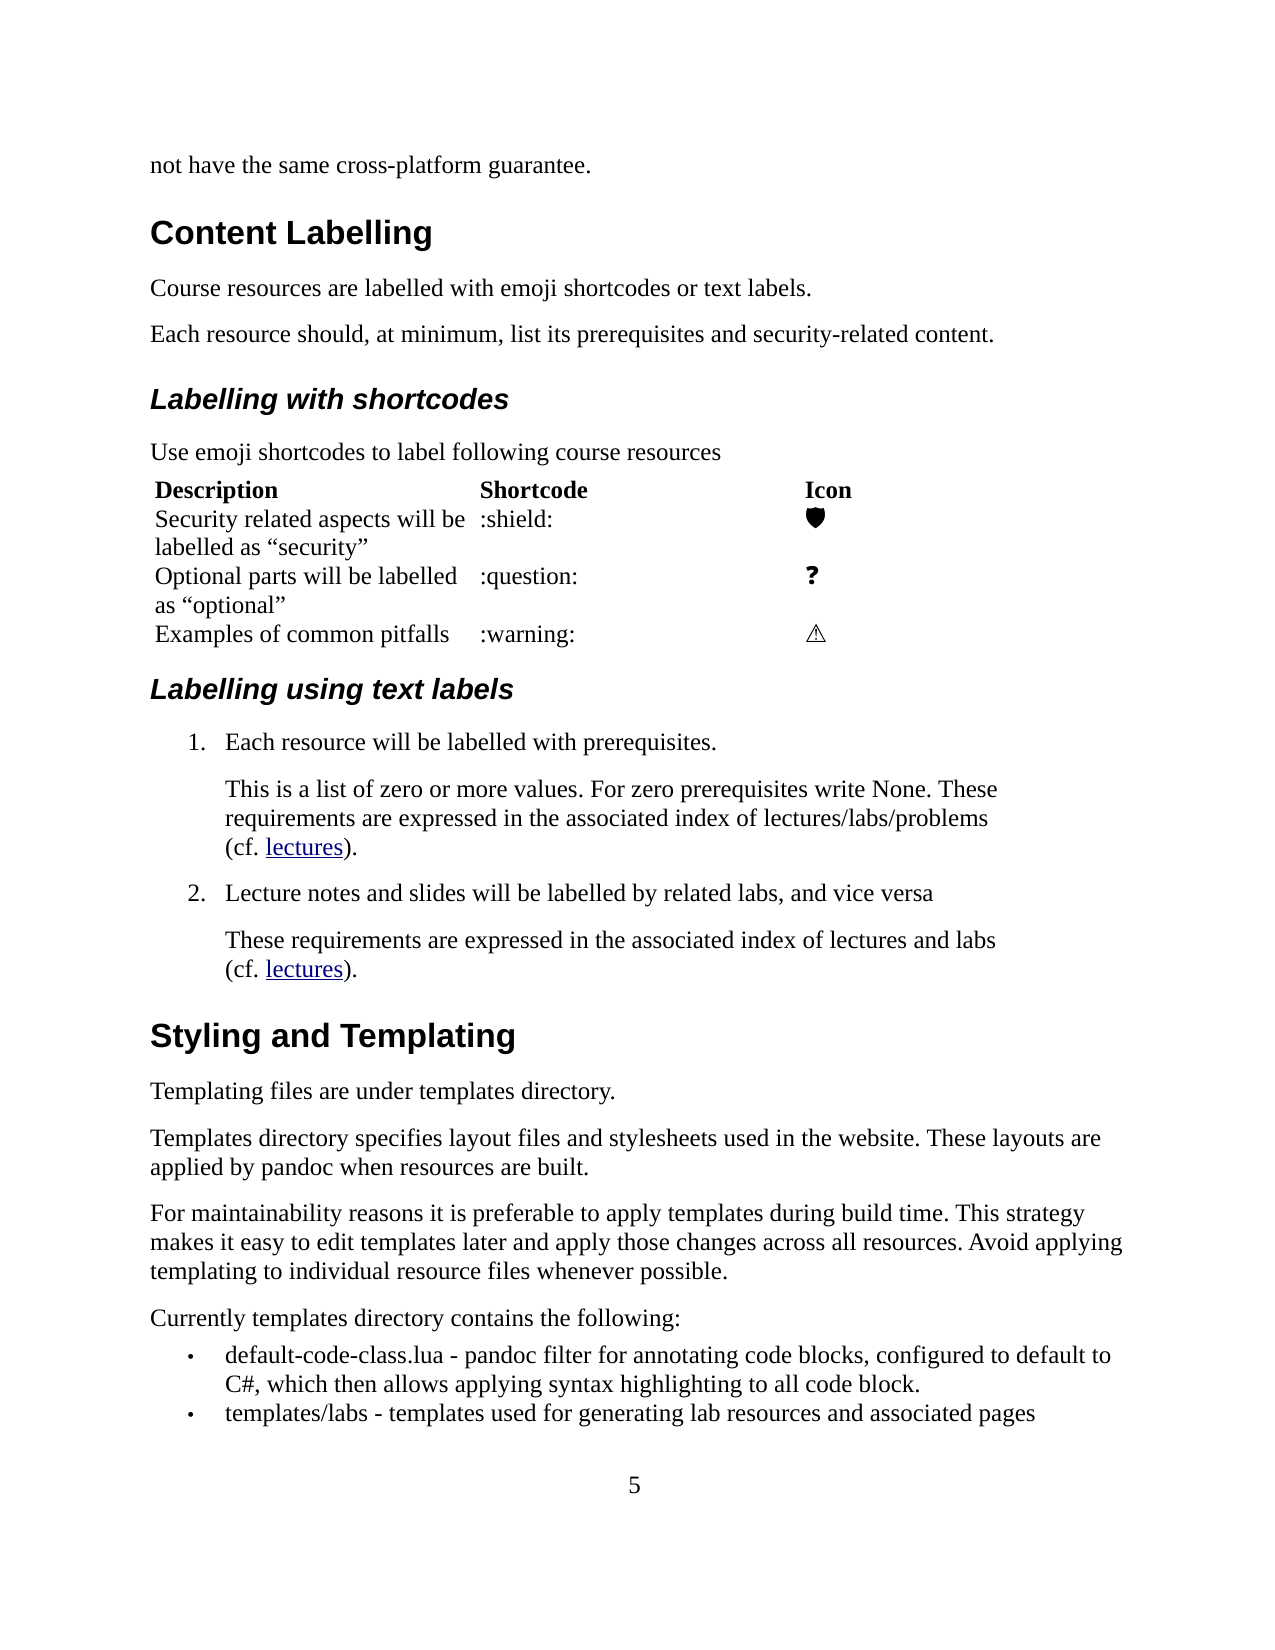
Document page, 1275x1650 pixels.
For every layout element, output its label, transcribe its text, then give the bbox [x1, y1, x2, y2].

subtitle Labelling with shortcodes [150, 382, 1125, 416]
text Course resources are labelled with emoji shortcodes or text labels. [150, 273, 1125, 302]
list These requirements are expressed in the associated index of lectures and labs (cf. lectures). [187, 925, 1125, 982]
table_cell :question: [475, 561, 800, 619]
list templates/labs - templates used for generating lab resources and associated pages [187, 1398, 1125, 1427]
list Each resource will be labelled with prerequisites. [187, 727, 1125, 756]
table_cell ❓ [800, 561, 1125, 619]
text Templates directory specifies layout files and stylesheets used in the website. These layouts are applied by pandoc when resources are built. [150, 1123, 1125, 1181]
table_cell :shield: [475, 504, 800, 561]
text Currently templates directory contains the following: [150, 1303, 1125, 1331]
subtitle Content Labelling [150, 213, 1125, 251]
table_cell ⚠️ [800, 619, 1125, 647]
list default-code-class.lua - pandoc filter for annotating code blocks, configured to default to C#, which then allows applying syntax highlighting to all code block. [187, 1340, 1125, 1398]
text not have the same cross-platform guarantee. [150, 150, 1125, 179]
text Templating files are under templates directory. [150, 1076, 1125, 1105]
table_header Icon [800, 475, 1125, 504]
subtitle Styling and Templating [150, 1016, 1125, 1055]
text For maintainability reasons it is preferable to apply templates during build time. This strategy makes it easy to edit templates later and apply those changes across all resources. Avoid applying templating to individual resource files whenever possible. [150, 1198, 1125, 1285]
list Lecture notes and slides will be labelled by related labs, and vice versa [187, 878, 1125, 907]
table_cell :warning: [475, 619, 800, 647]
table_cell Security related aspects will be labelled as “security” [150, 504, 475, 561]
text Use emoji shortcodes to label following course resources [150, 437, 1125, 466]
subtitle Labelling using text labels [150, 672, 1125, 706]
table_cell Optional parts will be labelled as “optional” [150, 561, 475, 619]
table_cell 🛡️ [800, 504, 1125, 561]
list This is a list of zero or more values. For zero prerequisites write None. These requirements are expressed in the associated index of lectures/labs/problems (cf. lectures). [187, 774, 1125, 860]
table_header Description [150, 475, 475, 504]
table_cell Examples of common pitfalls [150, 619, 475, 647]
table_header Shortcode [475, 475, 800, 504]
text Each resource should, at minimum, list its prerequisites and security-related content. [150, 319, 1125, 348]
